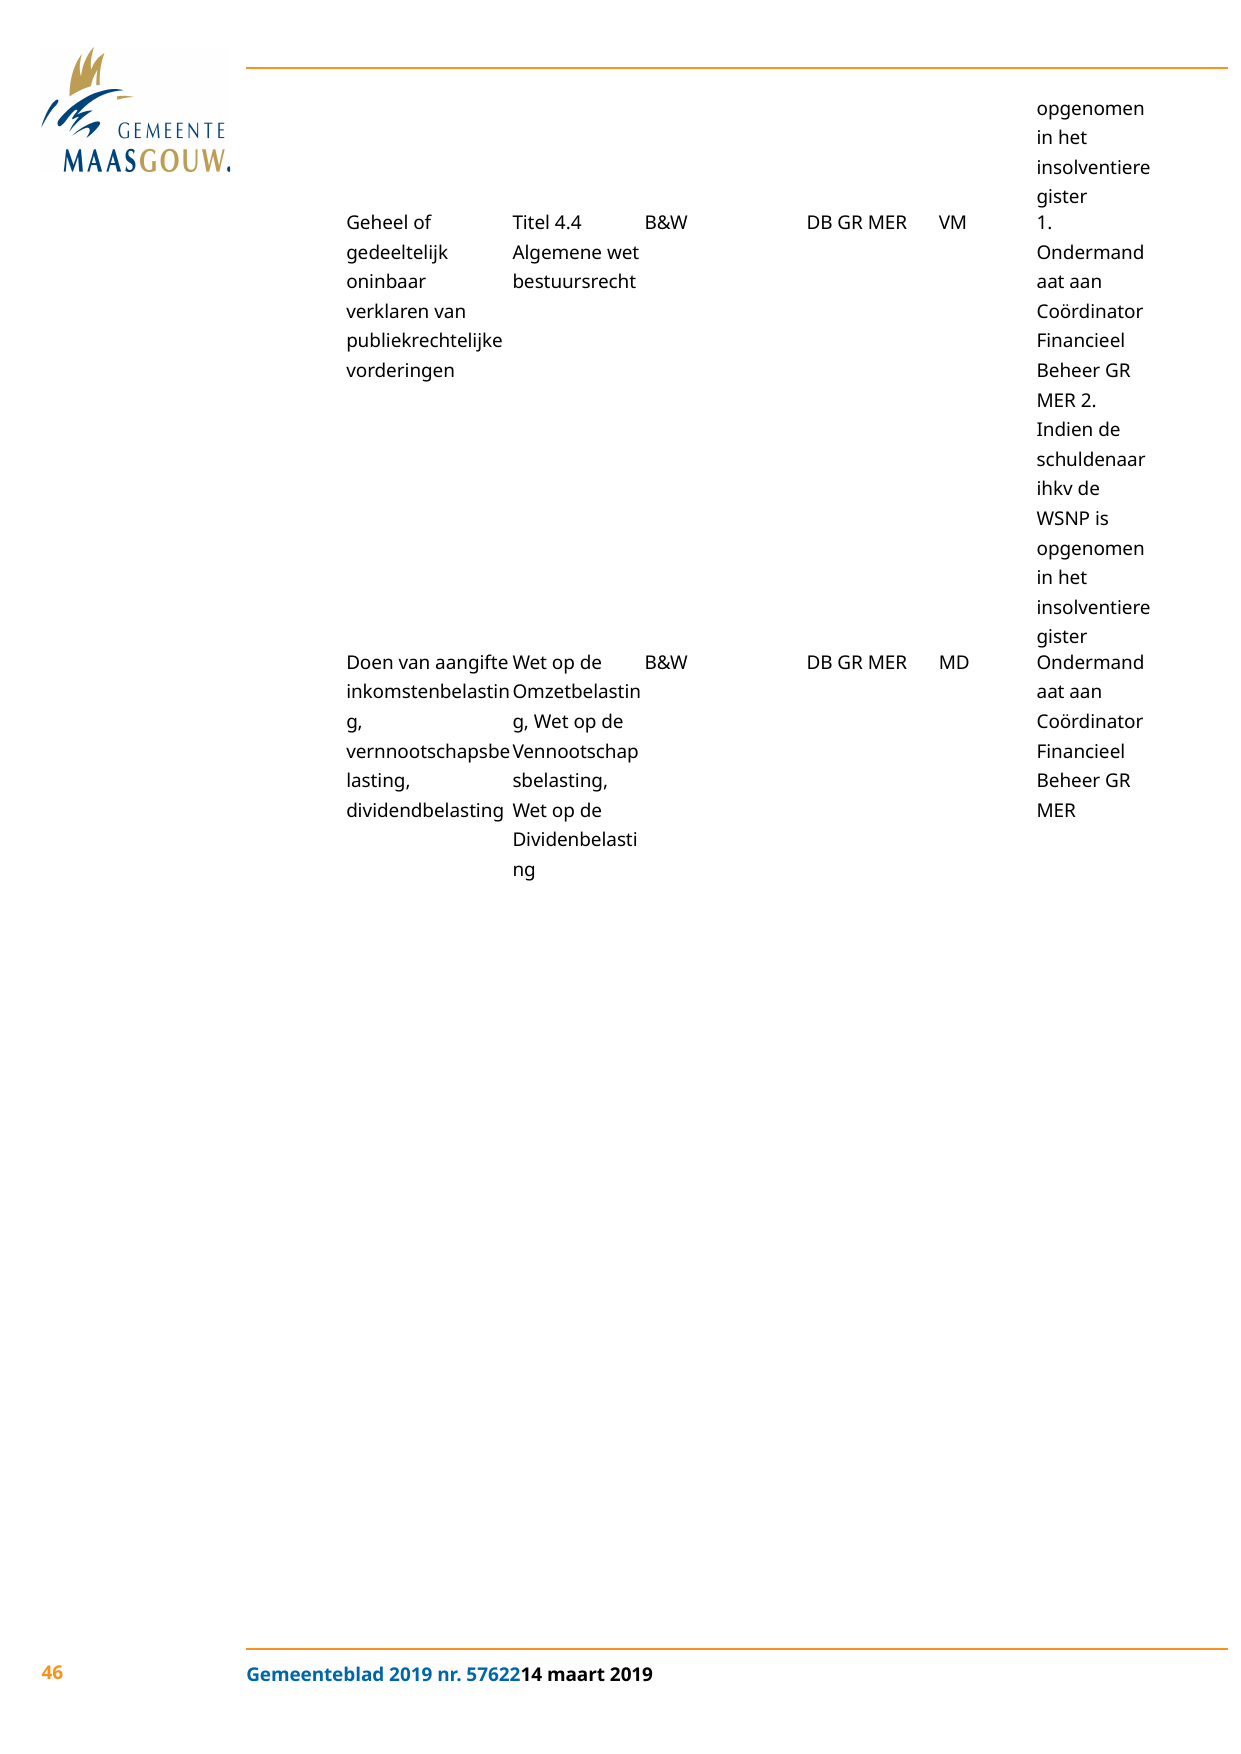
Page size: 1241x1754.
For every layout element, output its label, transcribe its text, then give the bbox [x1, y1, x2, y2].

table_cell [346, 95, 512, 209]
table_cell [248, 649, 346, 882]
table_cell DB GR MER [806, 649, 938, 882]
table_cell VM [939, 209, 1036, 649]
table_cell Geheel of gedeeltelijk oninbaar verklaren van publiekrechtelijke vorderingen [346, 209, 512, 649]
table_cell [939, 95, 1036, 209]
table_cell DB GR MER [806, 209, 938, 649]
table_cell Titel 4.4 Algemene wet bestuursrecht [512, 209, 644, 649]
picture [41, 47, 231, 172]
table_cell 1. Ondermandaat aan Coördinator Financieel Beheer GR MER 2. Indien de schuldenaar ihkv de WSNP is opgenomen in het insolventieregister [1036, 209, 1152, 649]
table_cell Ondermandaat aan Coördinator Financieel Beheer GR MER [1036, 649, 1152, 882]
table_cell B&W [644, 209, 806, 649]
table_cell [644, 95, 806, 209]
table_cell B&W [644, 649, 806, 882]
table_cell Doen van aangifte inkomstenbelasting, vernnootschapsbelasting, dividendbelasting [346, 649, 512, 882]
table_cell [806, 95, 938, 209]
table_cell [248, 209, 346, 649]
table_cell [512, 95, 644, 209]
table_cell [248, 95, 346, 209]
table_cell MD [939, 649, 1036, 882]
table_cell opgenomen in het insolventieregister [1036, 95, 1152, 209]
table_cell Wet op de Omzetbelasting, Wet op de Vennootschapsbelasting, Wet op de Dividenbelasting [512, 649, 644, 882]
